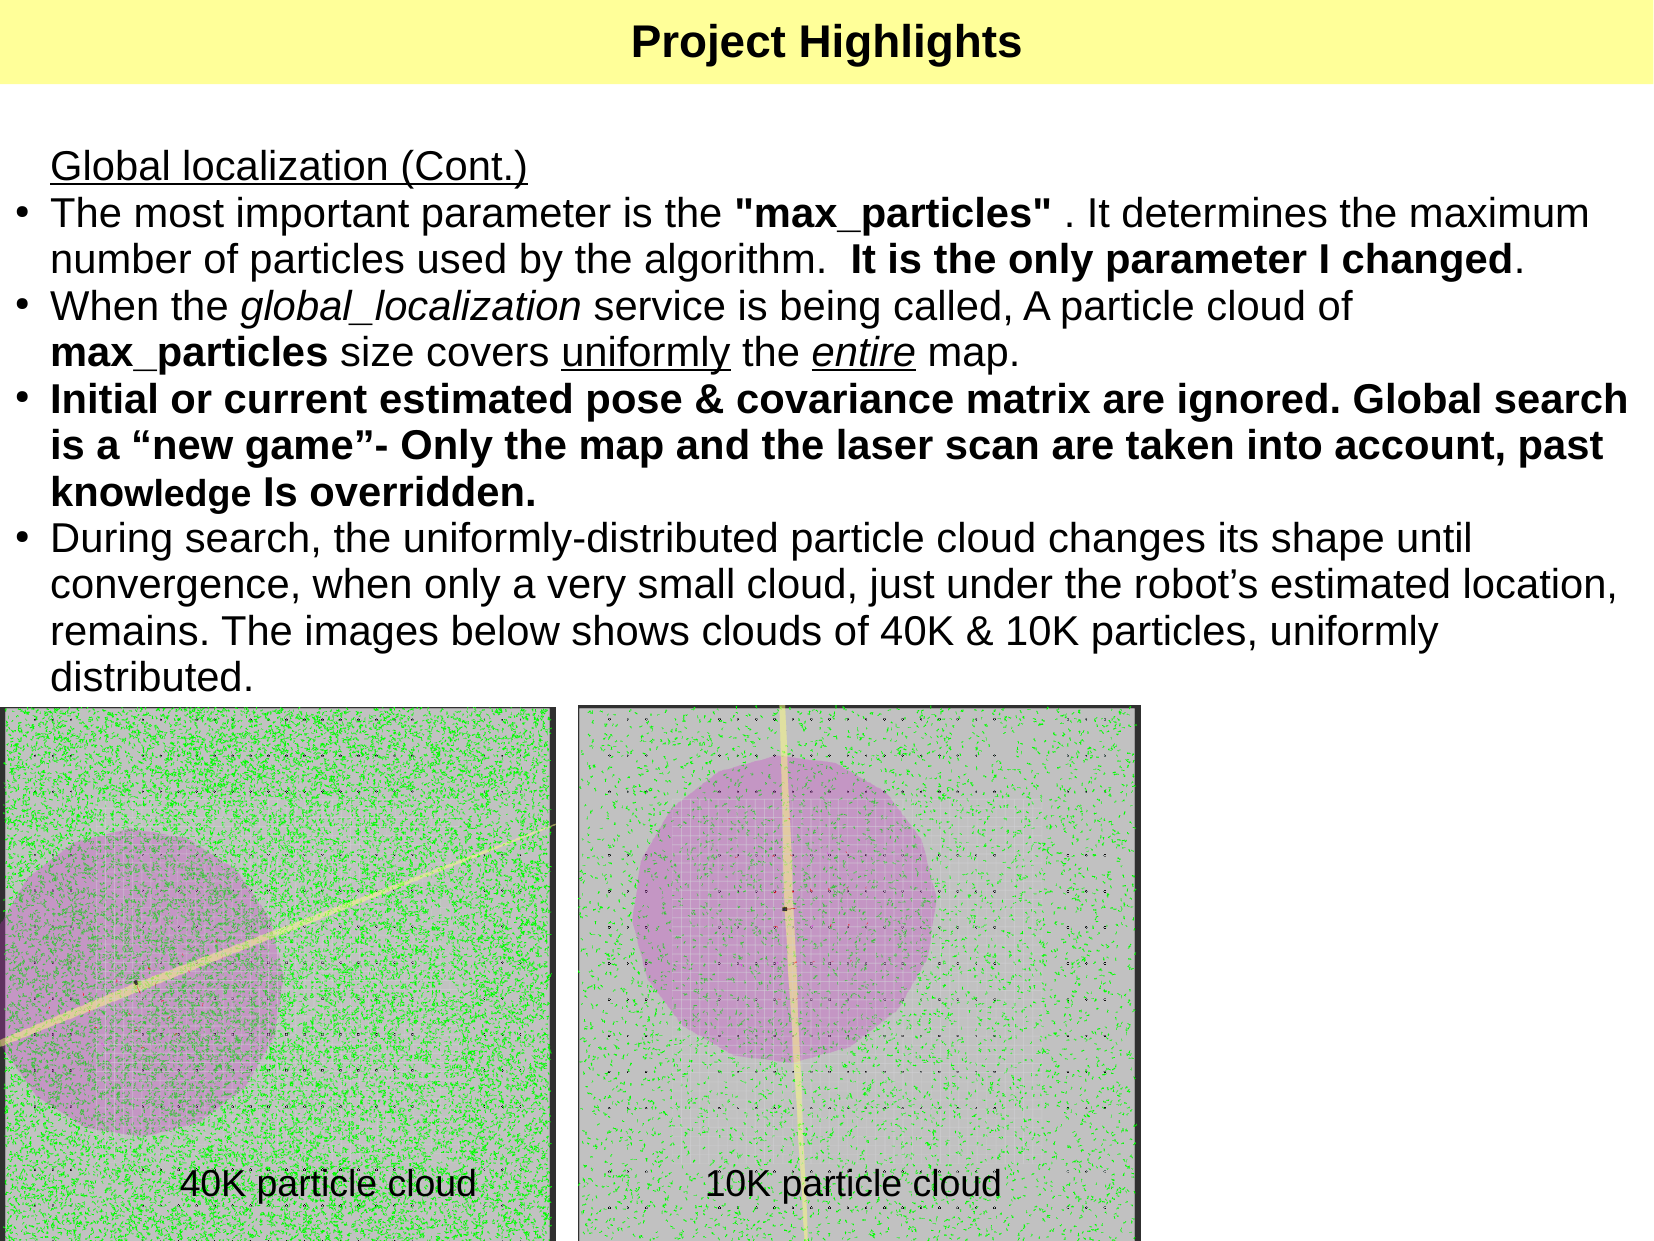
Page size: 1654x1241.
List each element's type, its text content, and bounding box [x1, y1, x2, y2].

text_box 10K particle cloud [690, 1155, 1036, 1212]
text_box 40K particle cloud [165, 1155, 511, 1212]
title Project Highlights [0, 0, 1654, 85]
text_box Global localization (Cont.) The most important parameter is the "max_particles" . It determines the maximum number of particles used by the algorithm. It is the only parameter I changed. When the global_localization service is being called, A particle cloud of max_particles size covers uniformly the entire map. Initial or current estimated pose & covariance matrix are ignored. Global search is a “new game”- Only the map and the laser scan are taken into account, past knowledge Is overridden. During search, the uniformly-distributed particle cloud changes its shape until convergence, when only a very small cloud, just under the robot’s estimated location, remains. The images below shows clouds of 40K & 10K particles, uniformly distributed. [0, 89, 1654, 1241]
picture [0, 707, 556, 1241]
picture [578, 705, 1141, 1241]
